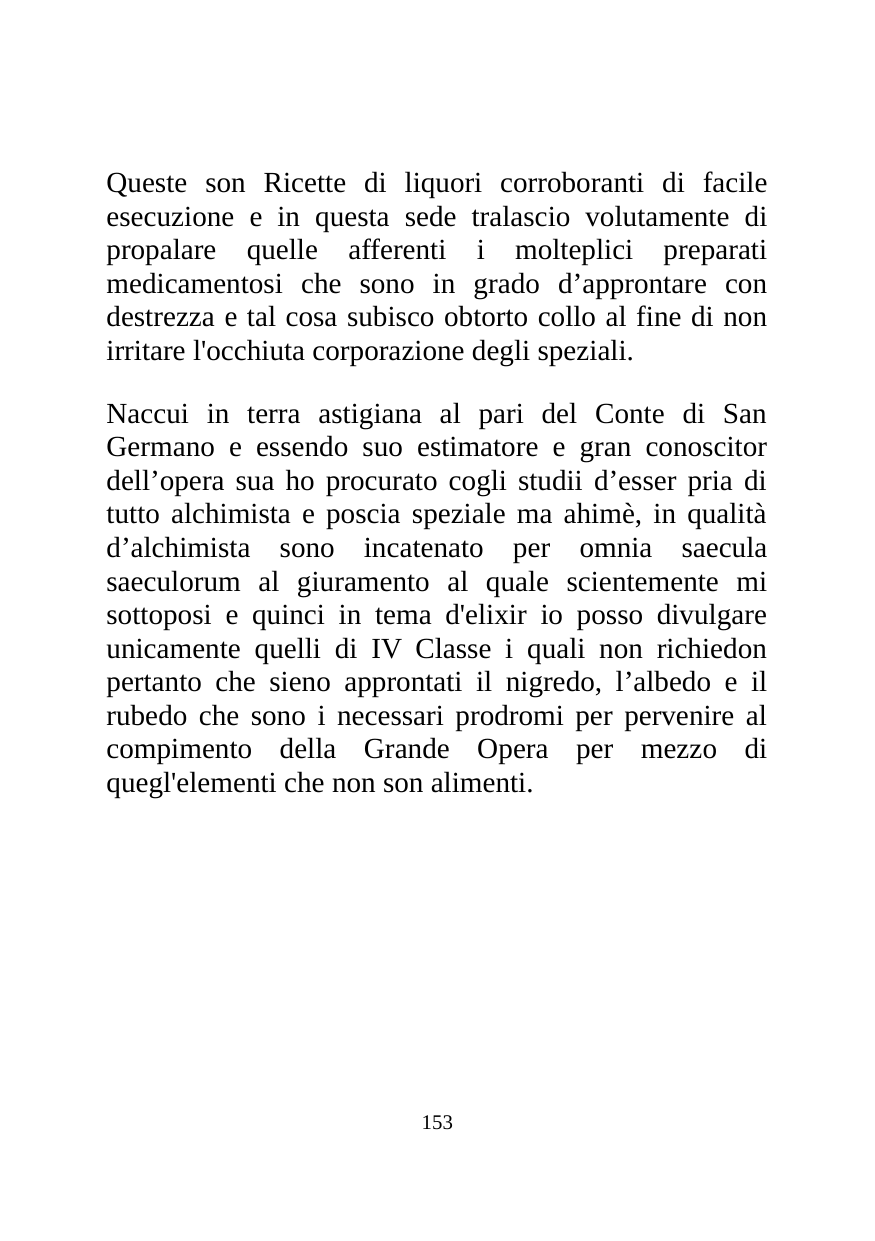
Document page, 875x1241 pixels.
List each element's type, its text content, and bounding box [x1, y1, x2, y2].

text Queste son Ricette di liquori corroboranti di facile esecuzione e in questa sede tralascio volutamente di propalare quelle afferenti i molteplici preparati medicamentosi che sono in grado d’approntare con destrezza e tal cosa subisco obtorto collo al fine di non irritare l'occhiuta corporazione degli speziali. [106, 165, 768, 367]
text Naccui in terra astigiana al pari del Conte di San Germano e essendo suo estimatore e gran conoscitor dell’opera sua ho procurato cogli studii d’esser pria di tutto alchimista e poscia speziale ma ahimè, in qualità d’alchimista sono incatenato per omnia saecula saeculorum al giuramento al quale scientemente mi sottoposi e quinci in tema d'elixir io posso divulgare unicamente quelli di IV Classe i quali non richiedon pertanto che sieno approntati il nigredo, l’albedo e il rubedo che sono i necessari prodromi per pervenire al compimento della Grande Opera per mezzo di quegl'elementi che non son alimenti. [106, 396, 768, 798]
